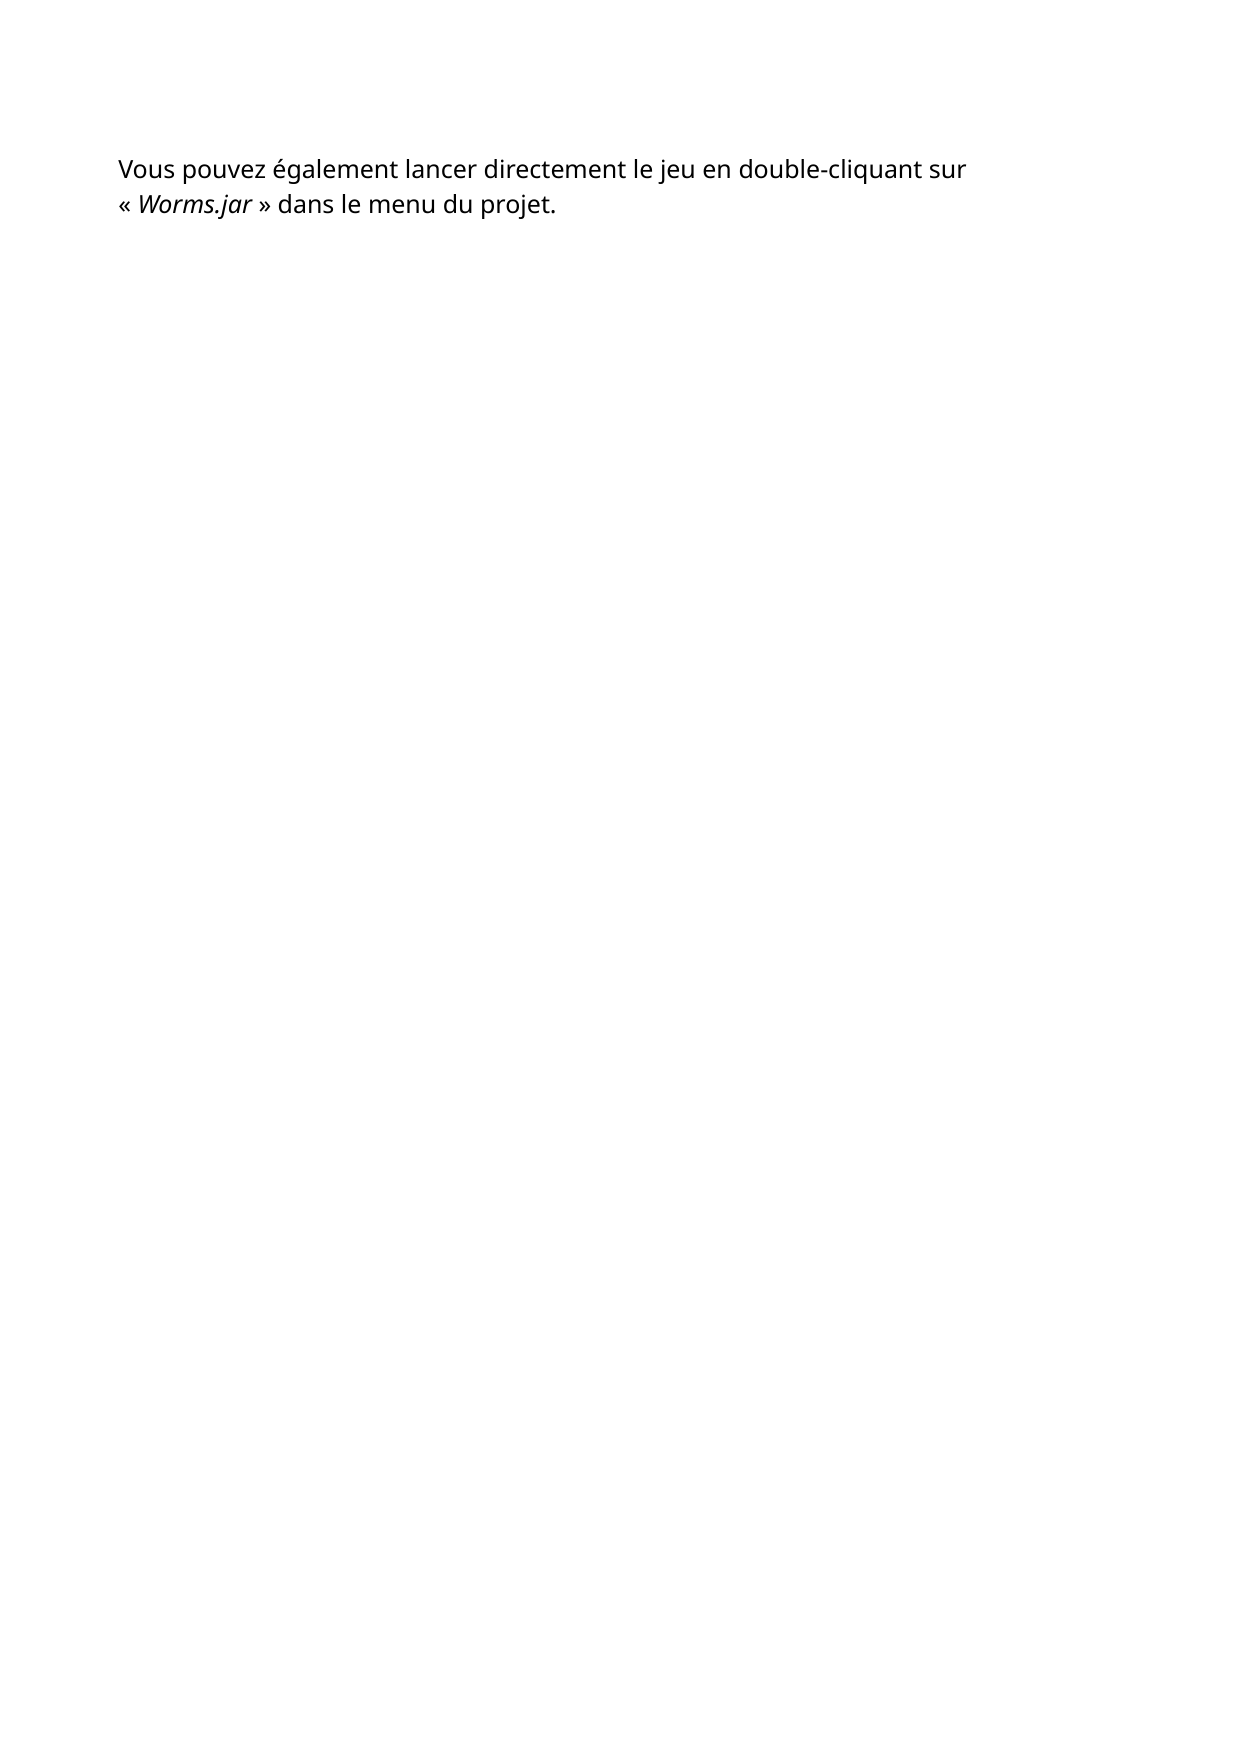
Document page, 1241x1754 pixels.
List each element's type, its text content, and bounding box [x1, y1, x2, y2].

text Vous pouvez également lancer directement le jeu en double-cliquant sur « Worms.jar » dans le menu du projet. [118, 152, 1122, 220]
